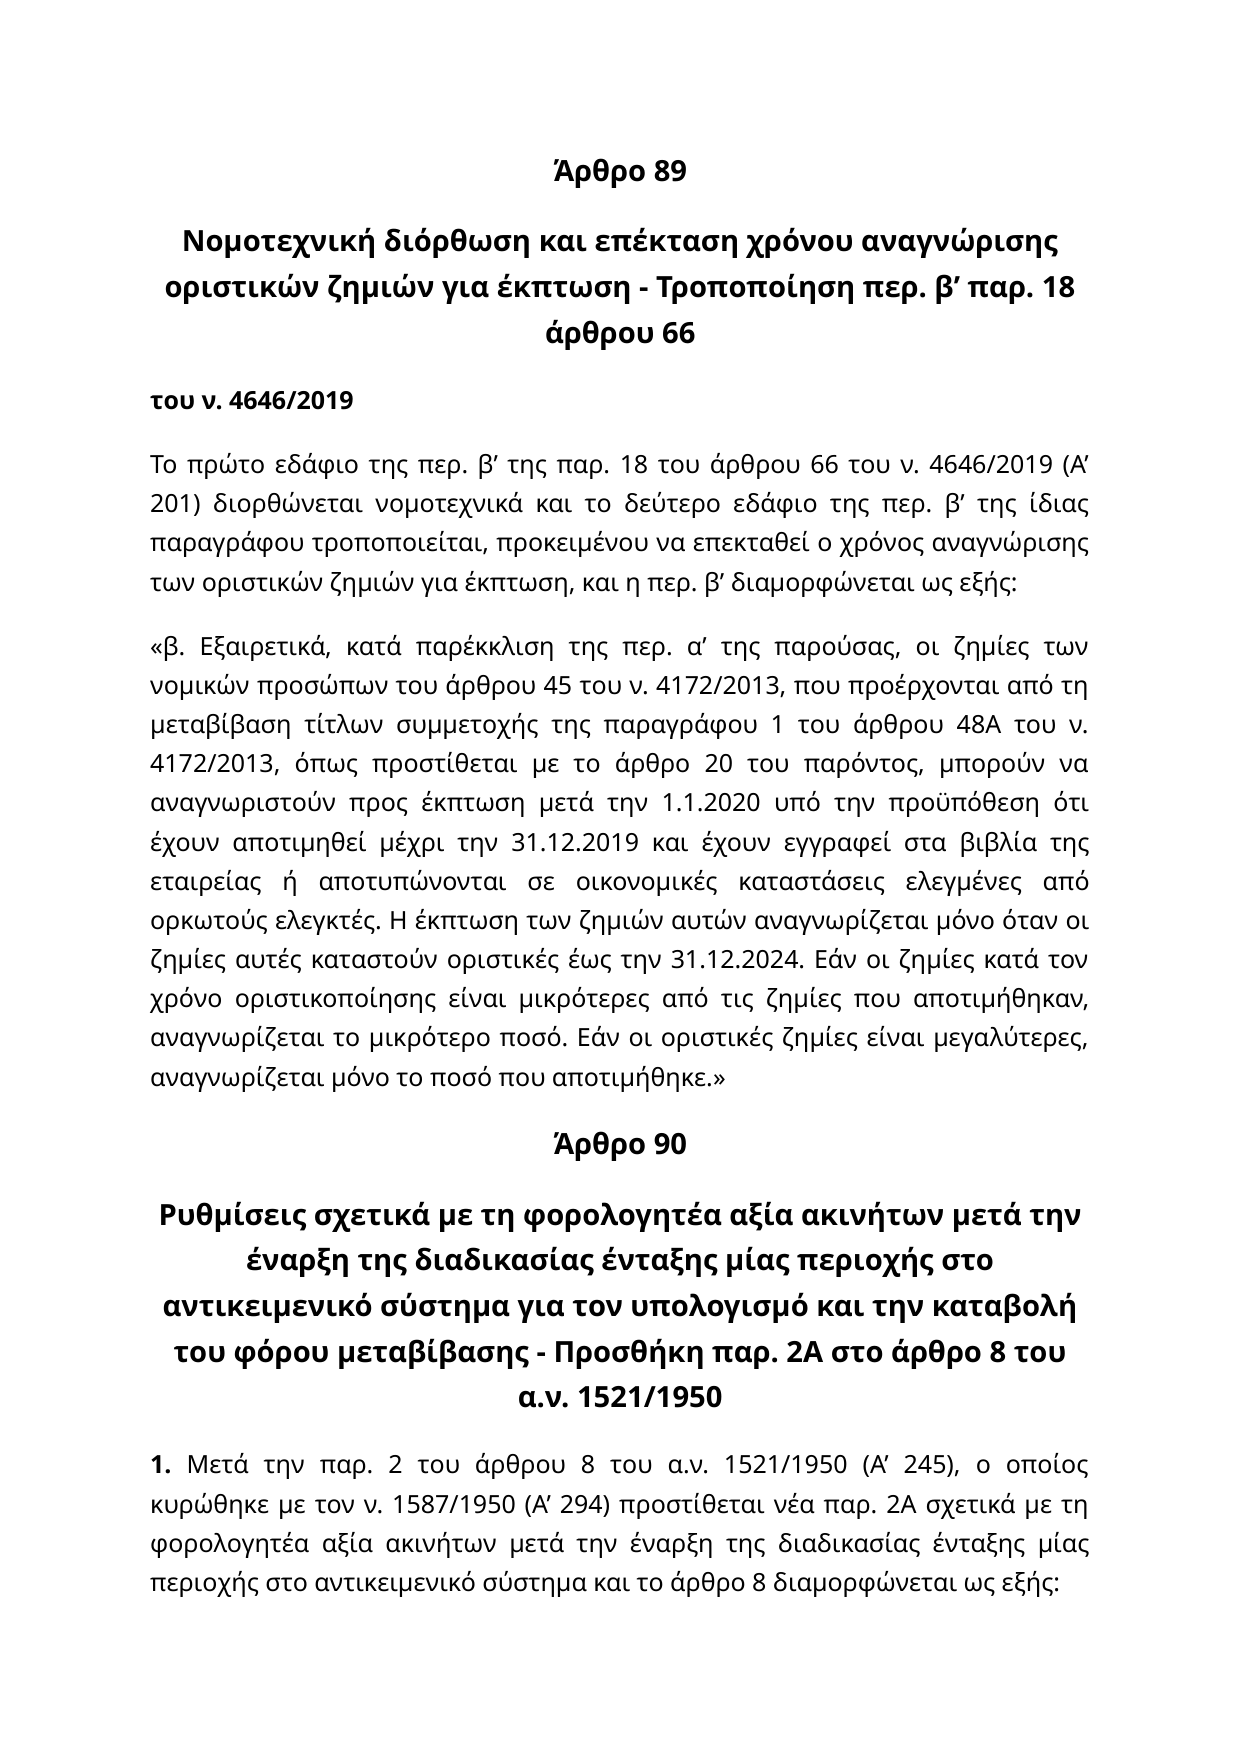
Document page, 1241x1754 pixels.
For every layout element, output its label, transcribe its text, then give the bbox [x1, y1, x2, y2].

subtitle Νομοτεχνική διόρθωση και επέκταση χρόνου αναγνώρισης οριστικών ζημιών για έκπτωση - Τροποποίηση περ. β’ παρ. 18 άρθρου 66 [150, 221, 1090, 352]
subtitle Άρθρο 90 [150, 1123, 1090, 1163]
text Το πρώτο εδάφιο της περ. β’ της παρ. 18 του άρθρου 66 του ν. 4646/2019 (Α’ 201) διορθώνεται νομοτεχνικά και το δεύτερο εδάφιο της περ. β’ της ίδιας παραγράφου τροποποιείται, προκειμένου να επεκταθεί ο χρόνος αναγνώρισης των οριστικών ζημιών για έκπτωση, και η περ. β’ διαμορφώνεται ως εξής: [150, 447, 1090, 598]
text «β. Εξαιρετικά, κατά παρέκκλιση της περ. α’ της παρούσας, οι ζημίες των νομικών προσώπων του άρθρου 45 του ν. 4172/2013, που προέρχονται από τη μεταβίβαση τίτλων συμμετοχής της παραγράφου 1 του άρθρου 48Α του ν. 4172/2013, όπως προστίθεται με το άρθρο 20 του παρόντος, μπορούν να αναγνωριστούν προς έκπτωση μετά την 1.1.2020 υπό την προϋπόθεση ότι έχουν αποτιμηθεί μέχρι την 31.12.2019 και έχουν εγγραφεί στα βιβλία της εταιρείας ή αποτυπώνονται σε οικονομικές καταστάσεις ελεγμένες από ορκωτούς ελεγκτές. Η έκπτωση των ζημιών αυτών αναγνωρίζεται μόνο όταν οι ζημίες αυτές καταστούν οριστικές έως την 31.12.2024. Εάν οι ζημίες κατά τον χρόνο οριστικοποίησης είναι μικρότερες από τις ζημίες που αποτιμήθηκαν, αναγνωρίζεται το μικρότερο ποσό. Εάν οι οριστικές ζημίες είναι μεγαλύτερες, αναγνωρίζεται μόνο το ποσό που αποτιμήθηκε.» [150, 628, 1090, 1093]
subtitle Άρθρο 89 [150, 150, 1090, 190]
text του ν. 4646/2019 [150, 382, 1090, 417]
subtitle Ρυθμίσεις σχετικά με τη φορολογητέα αξία ακινήτων μετά την έναρξη της διαδικασίας ένταξης μίας περιοχής στο αντικειμενικό σύστημα για τον υπολογισμό και την καταβολή του φόρου μεταβίβασης - Προσθήκη παρ. 2Α στο άρθρο 8 του α.ν. 1521/1950 [150, 1194, 1090, 1416]
text 1. Μετά την παρ. 2 του άρθρου 8 του α.ν. 1521/1950 (Α’ 245), ο οποίος κυρώθηκε με τον ν. 1587/1950 (Α’ 294) προστίθεται νέα παρ. 2Α σχετικά με τη φορολογητέα αξία ακινήτων μετά την έναρξη της διαδικασίας ένταξης μίας περιοχής στο αντικειμενικό σύστημα και το άρθρο 8 διαμορφώνεται ως εξής: [150, 1447, 1090, 1599]
